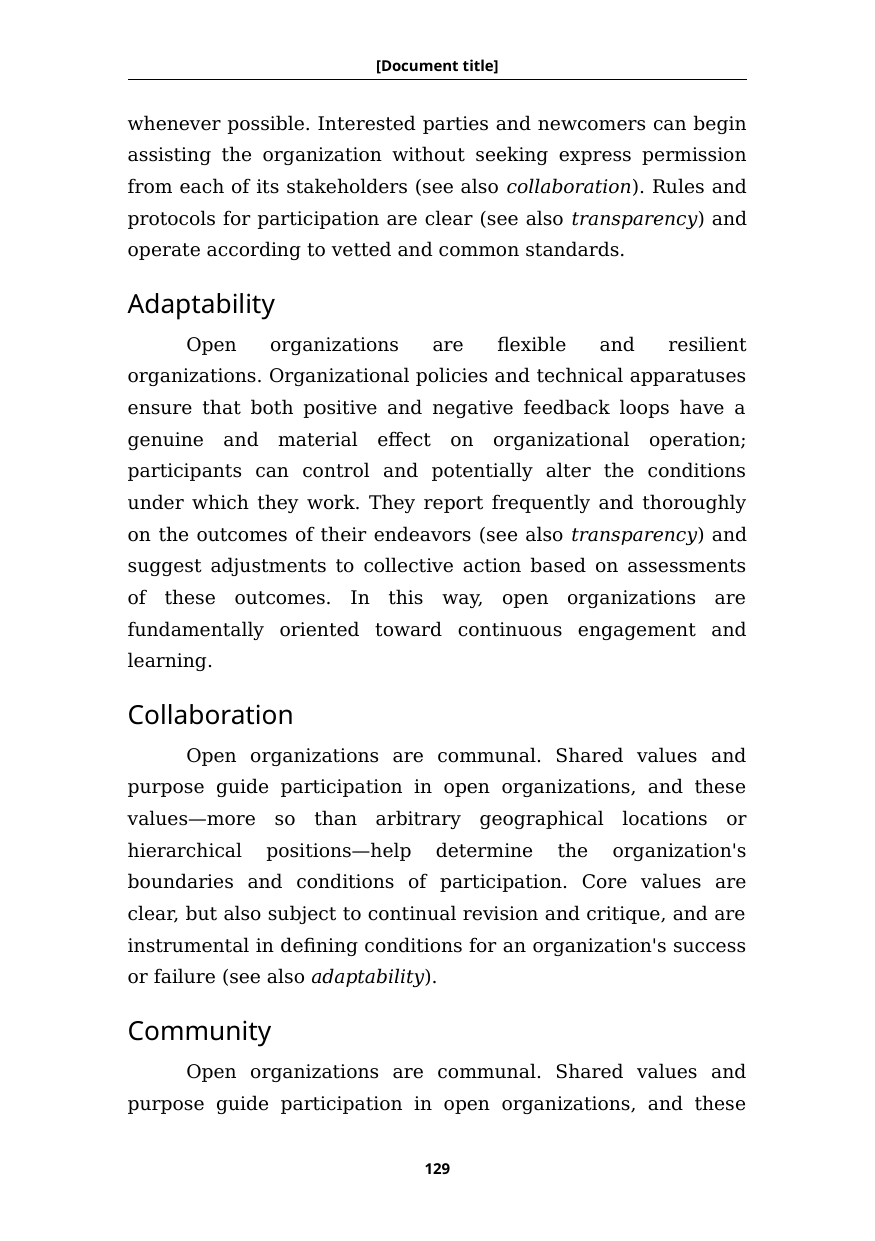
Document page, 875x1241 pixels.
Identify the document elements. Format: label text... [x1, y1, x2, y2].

subtitle Community [127, 1013, 747, 1048]
subtitle Adaptability [127, 285, 747, 321]
subtitle Collaboration [127, 697, 747, 732]
text whenever possible. Interested parties and newcomers can begin assisting the organization without seeking express permission from each of its stakeholders (see also collaboration). Rules and protocols for participation are clear (see also transparency) and operate according to vetted and common standards. [127, 112, 747, 261]
text Open organizations are communal. Shared values and purpose guide participation in open organizations, and these [127, 1061, 747, 1114]
text Open organizations are flexible and resilient organizations. Organizational policies and technical apparatuses ensure that both positive and negative feedback loops have a genuine and material effect on organizational operation; participants can control and potentially alter the conditions under which they work. They report frequently and thoroughly on the outcomes of their endeavors (see also transparency) and suggest adjustments to collective action based on assessments of these outcomes. In this way, open organizations are fundamentally oriented toward continuous engagement and learning. [127, 334, 747, 672]
text Open organizations are communal. Shared values and purpose guide participation in open organizations, and these values—more so than arbitrary geographical locations or hierarchical positions—help determine the organization's boundaries and conditions of participation. Core values are clear, but also subject to continual revision and critique, and are instrumental in defining conditions for an organization's success or failure (see also adaptability). [127, 745, 747, 988]
